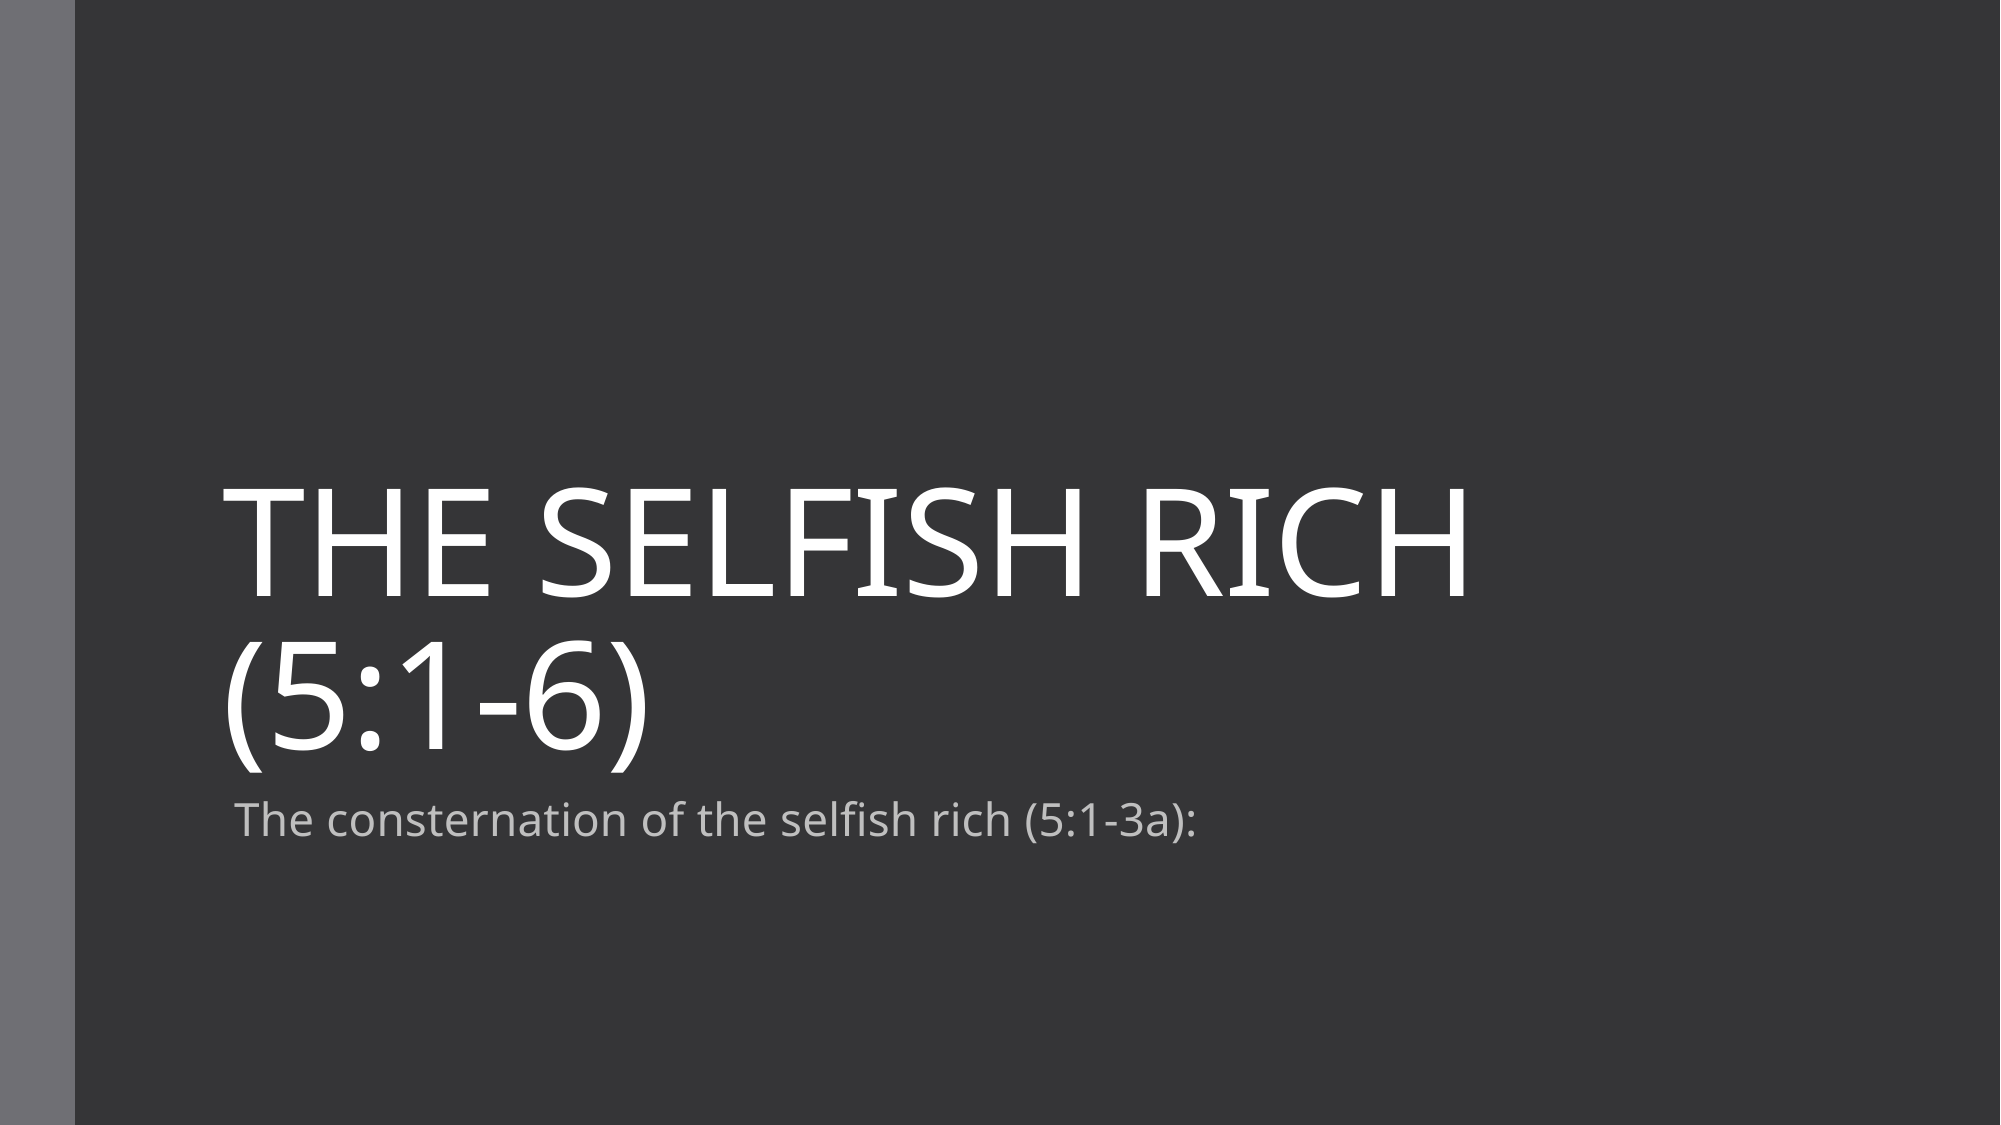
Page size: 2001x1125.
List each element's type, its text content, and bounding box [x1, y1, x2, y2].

title THE SELFISH RICH (5:1-6) [206, 124, 1752, 787]
subtitle The consternation of the selfish rich (5:1-3a): [206, 787, 1752, 1066]
